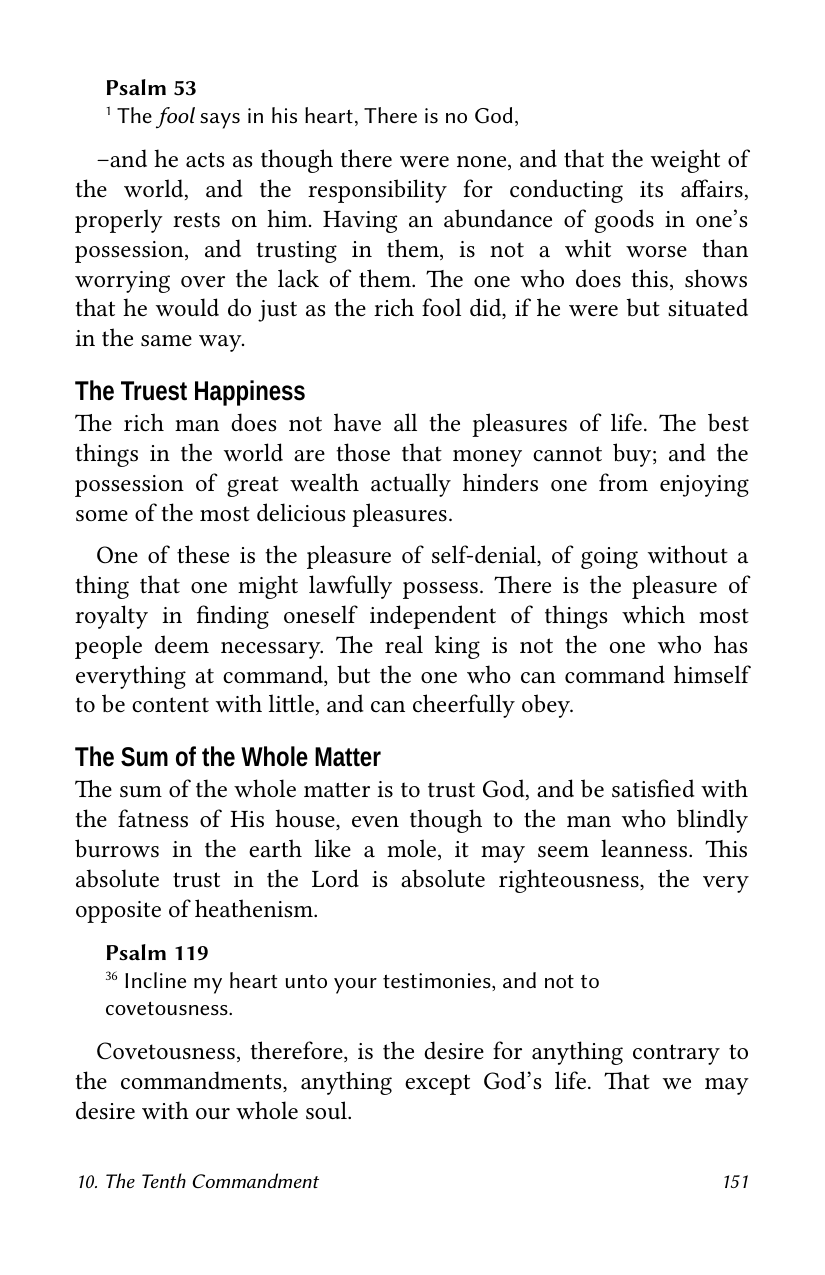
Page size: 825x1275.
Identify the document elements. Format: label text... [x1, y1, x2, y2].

text One of these is the pleasure of self-denial, of going without a thing that one might lawfully possess. There is the pleasure of royalty in finding oneself independent of things which most people deem necessary. The real king is not the one who has everything at command, but the one who can command himself to be content with little, and can cheerfully obey. [75, 541, 750, 719]
text Psalm 119 [105, 940, 750, 966]
text The rich man does not have all the pleasures of life. The best things in the world are those that money cannot buy; and the possession of great wealth actually hinders one from enjoying some of the most delicious pleasures. [75, 409, 750, 528]
subtitle The Truest Happiness [75, 375, 750, 406]
text 36 Incline my heart unto your testimonies, and not to covetousness. [105, 968, 720, 1021]
text Covetousness, therefore, is the desire for anything contrary to the commandments, anything except God’s life. That we may desire with our whole soul. [75, 1037, 750, 1126]
text 1 The fool says in his heart, There is no God, [105, 103, 720, 129]
text –and he acts as though there were none, and that the weight of the world, and the responsibility for conducting its affairs, properly rests on him. Having an abundance of goods in one’s possession, and trusting in them, is not a whit worse than worrying over the lack of them. The one who does this, shows that he would do just as the rich fool did, if he were but situated in the same way. [75, 145, 750, 353]
text The sum of the whole matter is to trust God, and be satisfied with the fatness of His house, even though to the man who blindly burrows in the earth like a mole, it may seem leanness. This absolute trust in the Lord is absolute righteousness, the very opposite of heathenism. [75, 776, 750, 924]
subtitle The Sum of the Whole Matter [75, 741, 750, 772]
text Psalm 53 [105, 75, 750, 101]
